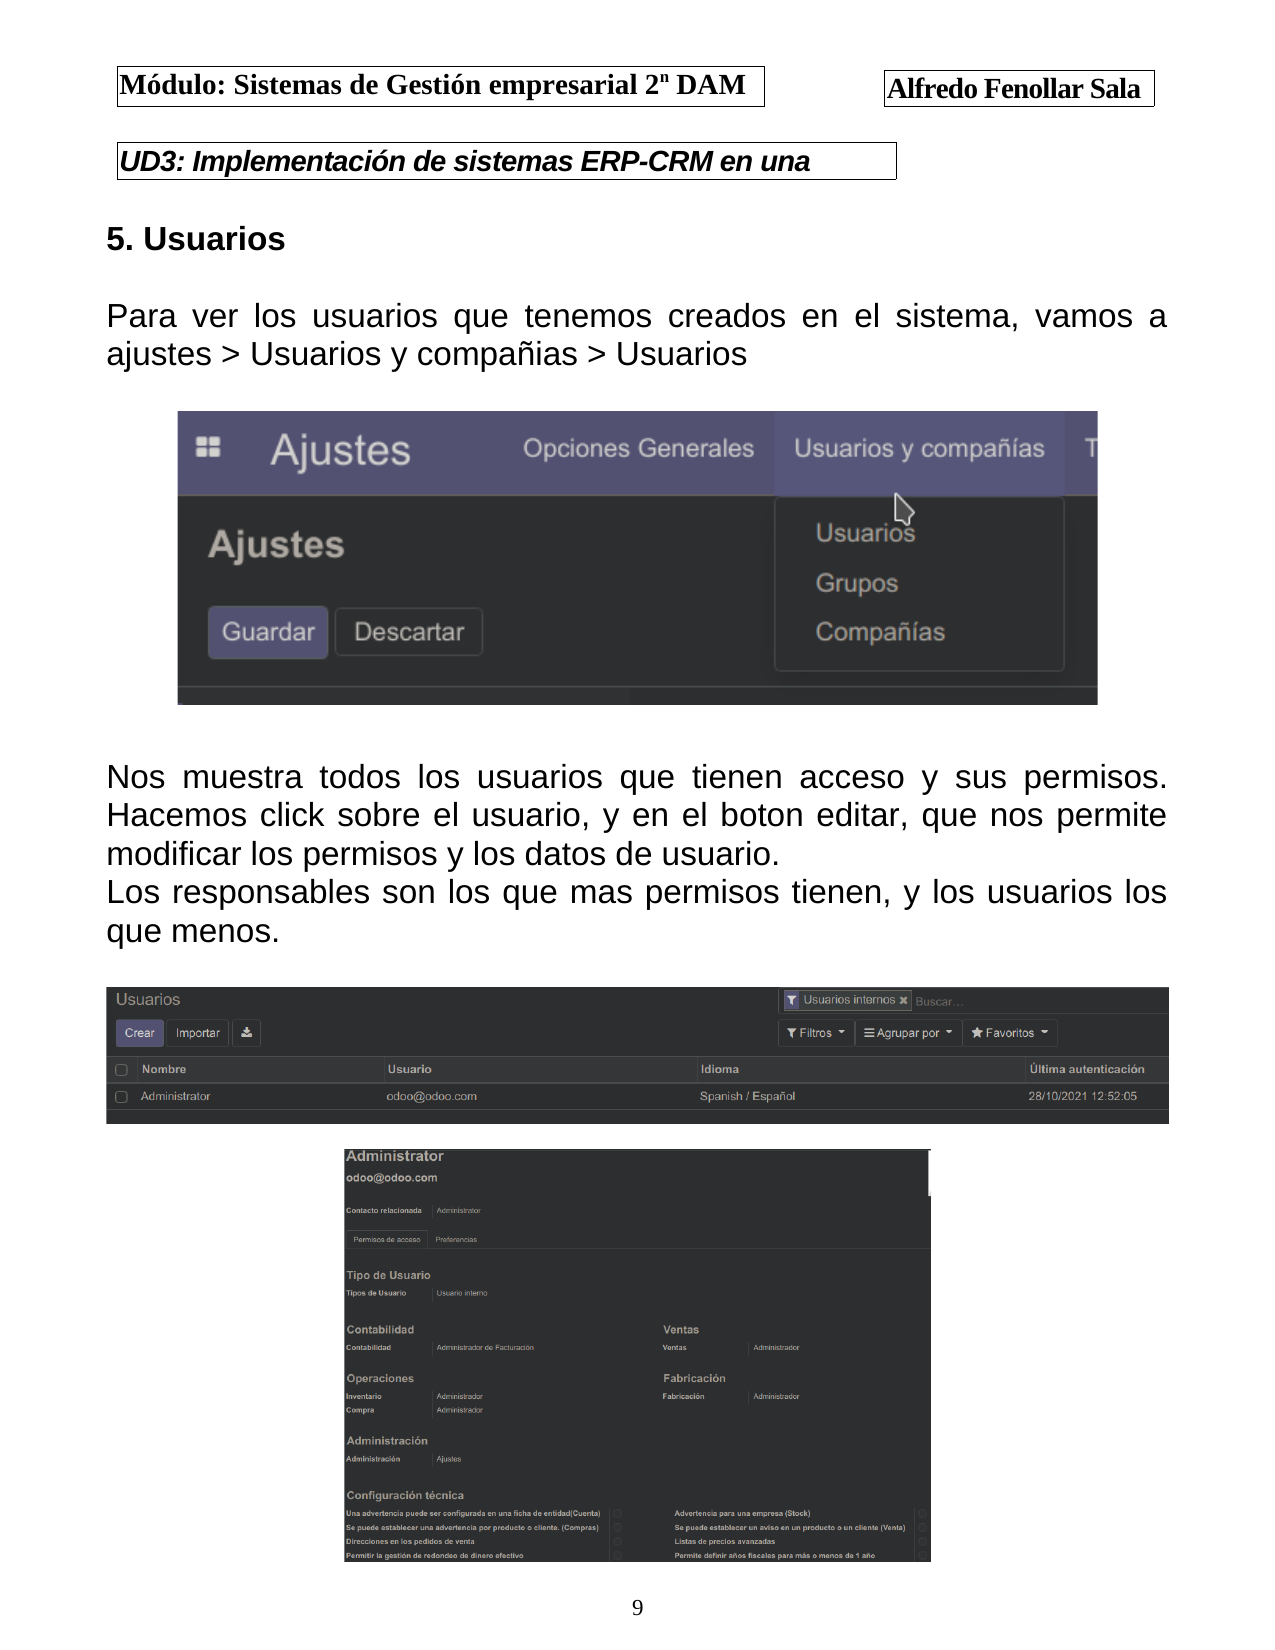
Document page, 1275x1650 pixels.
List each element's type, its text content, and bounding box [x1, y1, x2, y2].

picture [177, 411, 1098, 705]
picture [106, 987, 1169, 1124]
text 5. Usuarios [106, 219, 1169, 257]
text Nos muestra todos los usuarios que tienen acceso y sus permisos. Hacemos click sobre el usuario, y en el boton editar, que nos permite modificar los permisos y los datos de usuario. [106, 757, 1169, 872]
text Los responsables son los que mas permisos tienen, y los usuarios los que menos. [106, 872, 1169, 949]
picture [344, 1149, 931, 1562]
text Para ver los usuarios que tenemos creados en el sistema, vamos a ajustes > Usuarios y compañias > Usuarios [106, 296, 1169, 372]
